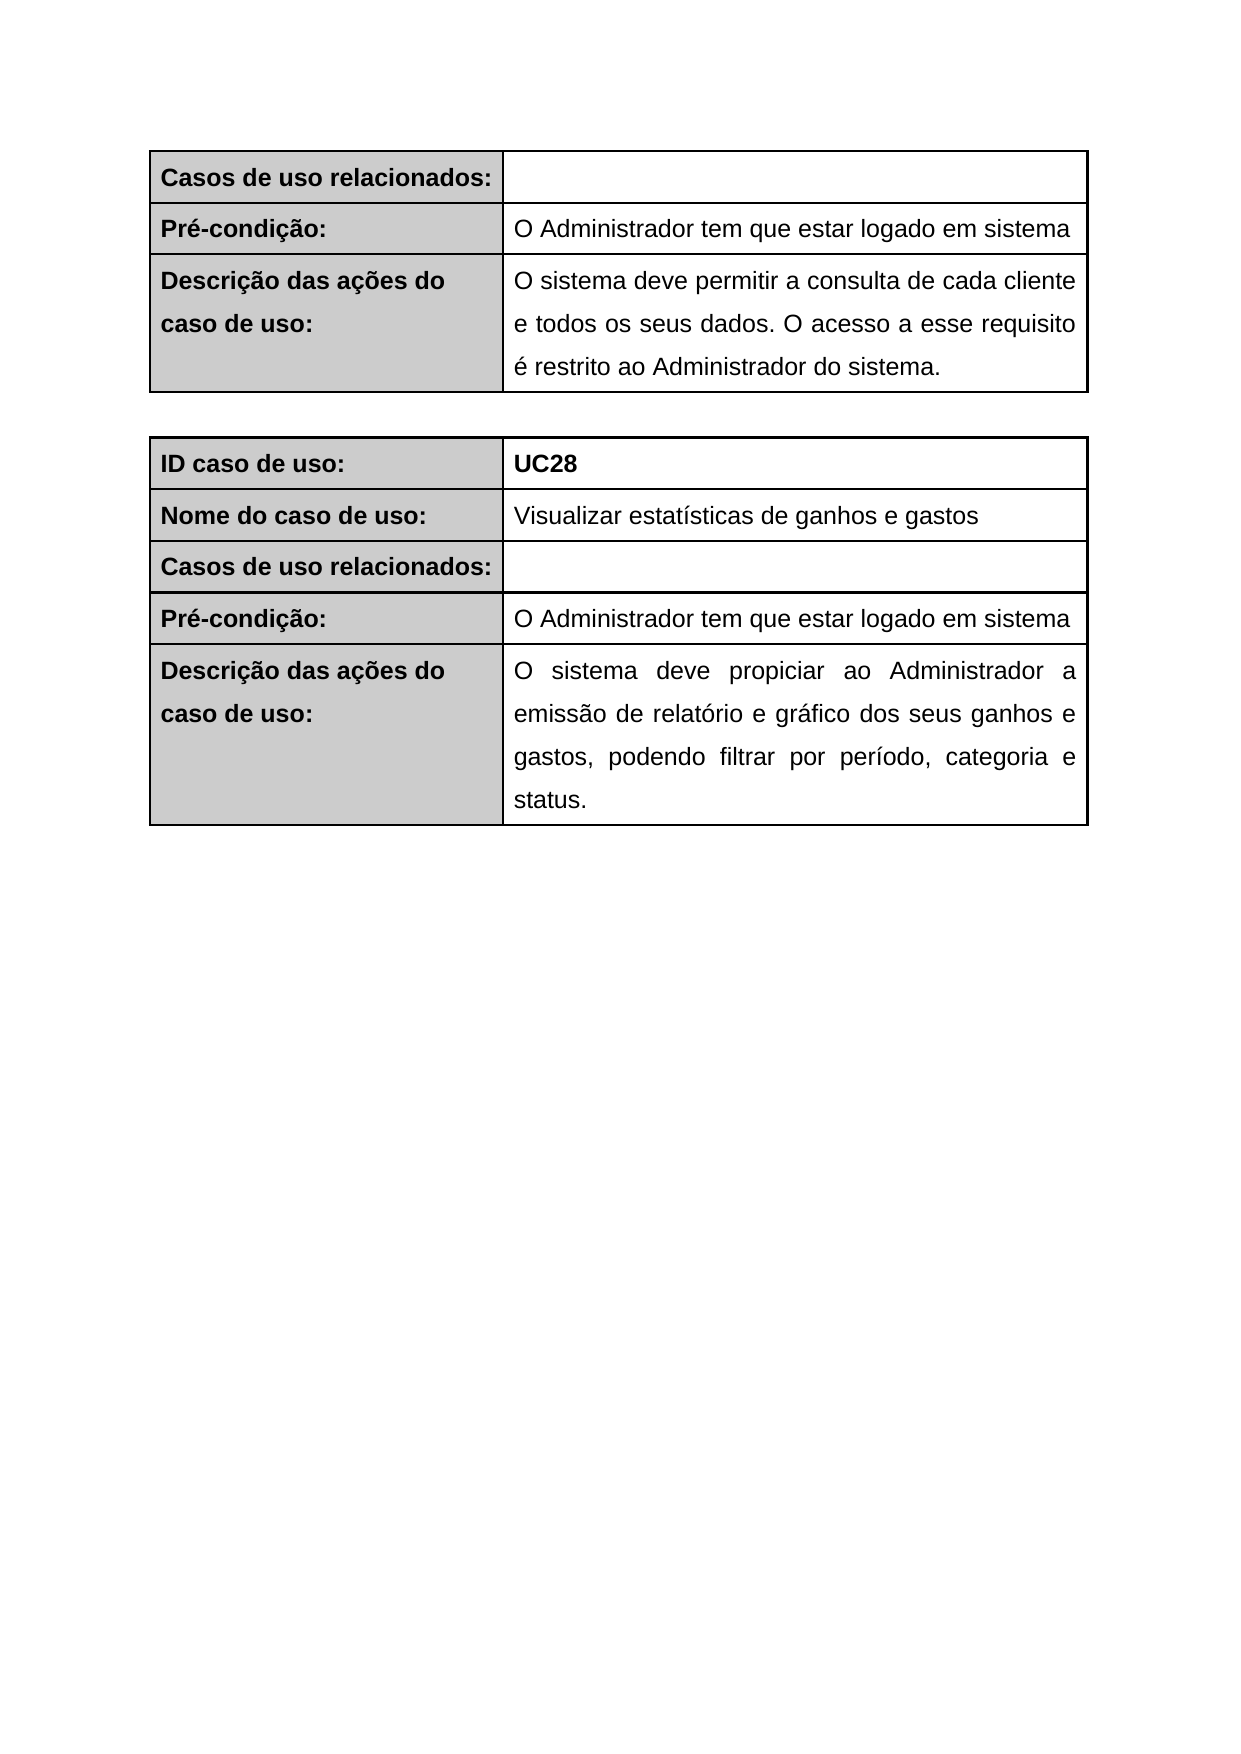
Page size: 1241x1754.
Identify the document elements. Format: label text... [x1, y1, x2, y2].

table_cell Visualizar estatísticas de ganhos e gastos [504, 490, 1086, 540]
table_cell O Administrador tem que estar logado em sistema [504, 594, 1086, 643]
table_cell O sistema deve propiciar ao Administrador a emissão de relatório e gráfico dos seus ganhos e gastos, podendo filtrar por período, categoria e status. [504, 645, 1086, 824]
table_cell Pré-condição: [151, 594, 502, 643]
table_cell Descrição das ações do caso de uso: [151, 255, 502, 391]
table_header UC28 [504, 439, 1086, 488]
table_cell Casos de uso relacionados: [151, 542, 502, 591]
table_header ID caso de uso: [151, 439, 502, 488]
table_cell Casos de uso relacionados: [151, 152, 502, 202]
table_cell [504, 152, 1086, 202]
table_cell [504, 542, 1086, 591]
table_cell Nome do caso de uso: [151, 490, 502, 540]
table_cell Pré-condição: [151, 204, 502, 253]
table_cell Descrição das ações do caso de uso: [151, 645, 502, 824]
table_cell O sistema deve permitir a consulta de cada cliente e todos os seus dados. O acesso a esse requisito é restrito ao Administrador do sistema. [504, 255, 1086, 391]
table_cell O Administrador tem que estar logado em sistema [504, 204, 1086, 253]
